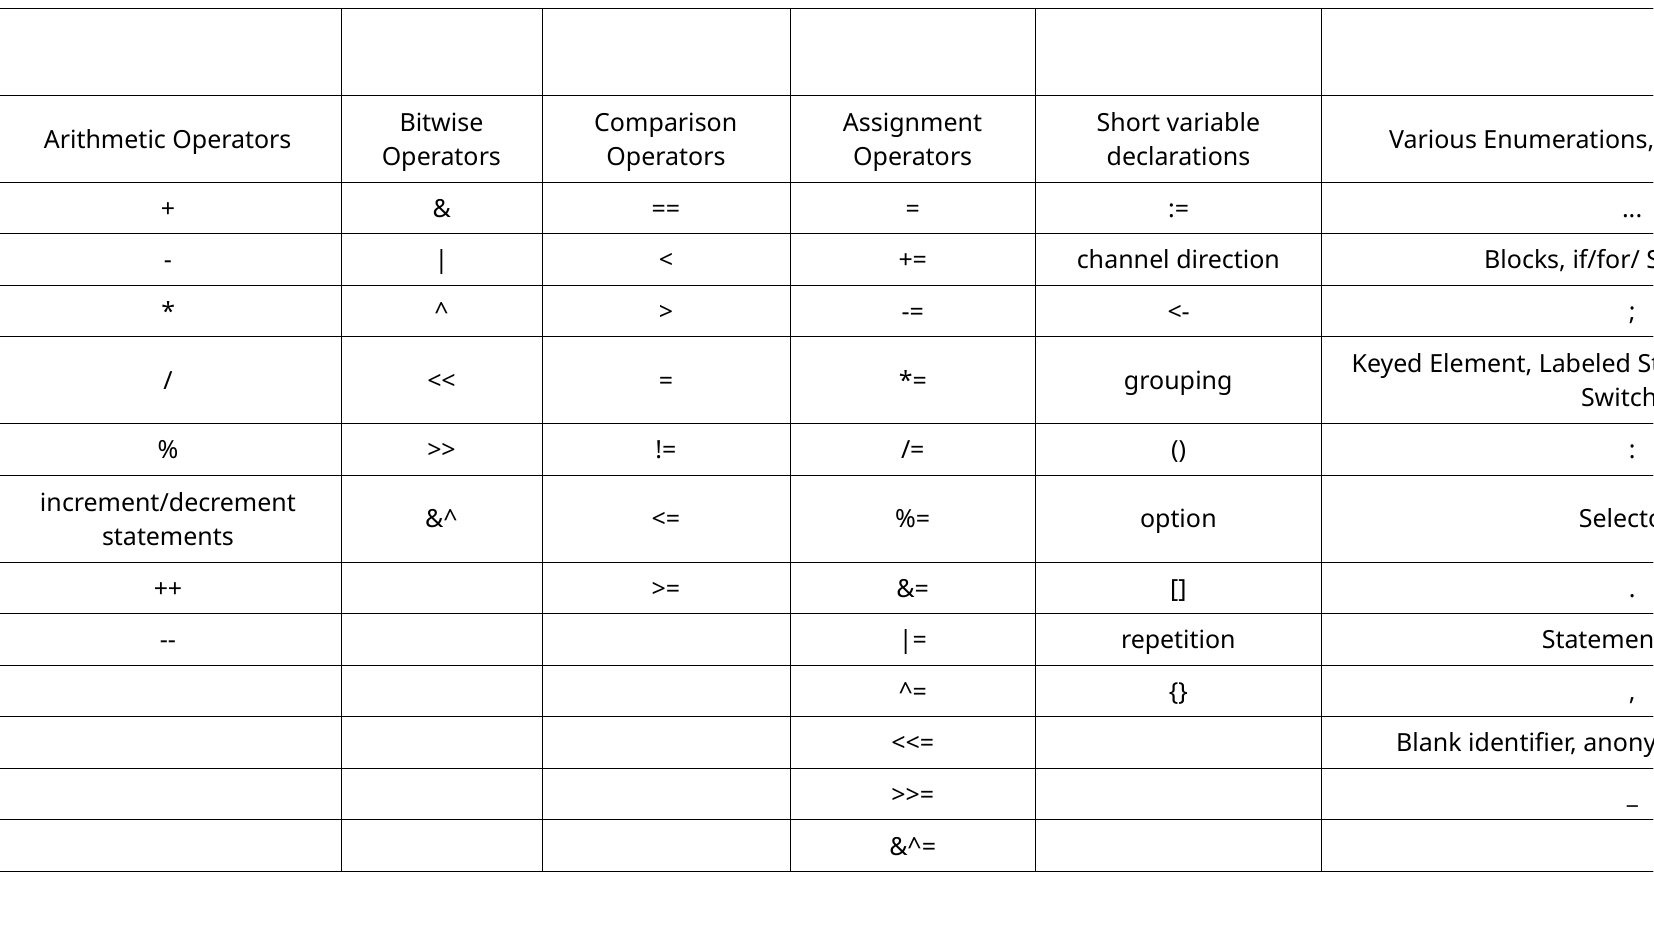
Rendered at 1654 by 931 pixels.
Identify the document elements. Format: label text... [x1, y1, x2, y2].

table_cell [] [1036, 563, 1321, 613]
table_cell [0, 666, 341, 716]
table_header [1036, 9, 1321, 95]
table_cell [342, 717, 542, 768]
table_cell -= [791, 286, 1035, 336]
table_cell [1036, 769, 1321, 819]
table_cell [1036, 820, 1321, 871]
table_cell [543, 666, 790, 716]
table_cell Various Enumerations, Variadic Functions [1322, 96, 1654, 182]
table_cell Assignment Operators [791, 96, 1035, 182]
table_cell <- [1036, 286, 1321, 336]
table_cell ^= [791, 666, 1035, 716]
table_cell %= [791, 476, 1035, 562]
table_cell () [1036, 424, 1321, 475]
table_cell increment/decrement statements [0, 476, 341, 562]
table_cell Short variable declarations [1036, 96, 1321, 182]
table_cell [0, 717, 341, 768]
table_cell <<= [791, 717, 1035, 768]
table_cell /= [791, 424, 1035, 475]
table_cell >>= [791, 769, 1035, 819]
table_cell / [0, 337, 341, 423]
table_cell Statements List [1322, 614, 1654, 665]
table_cell [1322, 820, 1654, 871]
table_cell Bitwise Operators [342, 96, 542, 182]
table_cell *= [791, 337, 1035, 423]
table_cell [543, 769, 790, 819]
table_header [543, 9, 790, 95]
table_cell [543, 820, 790, 871]
table_cell % [0, 424, 341, 475]
table_cell = [791, 183, 1035, 233]
table_cell & [342, 183, 542, 233]
table_cell >= [543, 563, 790, 613]
table_header [0, 9, 341, 95]
table_cell ++ [0, 563, 341, 613]
table_cell >> [342, 424, 542, 475]
table_cell option [1036, 476, 1321, 562]
table_cell &= [791, 563, 1035, 613]
table_cell {} [1036, 666, 1321, 716]
table_cell == [543, 183, 790, 233]
table_cell [342, 820, 542, 871]
table_cell << [342, 337, 542, 423]
table_cell != [543, 424, 790, 475]
table_cell |= [791, 614, 1035, 665]
table_cell <= [543, 476, 790, 562]
table_header [791, 9, 1035, 95]
table_cell _ [1322, 769, 1654, 819]
table_cell < [543, 234, 790, 285]
table_cell [1036, 717, 1321, 768]
table_cell > [543, 286, 790, 336]
table_cell channel direction [1036, 234, 1321, 285]
table_cell [0, 769, 341, 819]
table_cell repetition [1036, 614, 1321, 665]
table_cell [543, 717, 790, 768]
table_cell [342, 614, 542, 665]
table_cell = [543, 337, 790, 423]
table_cell - [0, 234, 341, 285]
table_cell Comparison Operators [543, 96, 790, 182]
table_cell [0, 820, 341, 871]
table_cell Blocks, if/for/ Statements [1322, 234, 1654, 285]
table_cell &^= [791, 820, 1035, 871]
table_cell * [0, 286, 341, 336]
table_cell | [342, 234, 542, 285]
table_cell [342, 666, 542, 716]
table_cell ^ [342, 286, 542, 336]
table_cell ; [1322, 286, 1654, 336]
table_cell [543, 614, 790, 665]
table_cell Keyed Element, Labeled Statements, Expression Switches [1322, 337, 1654, 423]
table_cell Blank identifier, anonymous placeholder [1322, 717, 1654, 768]
table_cell + [0, 183, 341, 233]
table_cell grouping [1036, 337, 1321, 423]
table_cell . [1322, 563, 1654, 613]
table_cell [342, 563, 542, 613]
table_cell += [791, 234, 1035, 285]
table_cell , [1322, 666, 1654, 716]
table_cell Arithmetic Operators [0, 96, 341, 182]
table_cell &^ [342, 476, 542, 562]
table_header [342, 9, 542, 95]
table_cell : [1322, 424, 1654, 475]
table_cell -- [0, 614, 341, 665]
table_cell [342, 769, 542, 819]
table_header [1322, 9, 1654, 95]
table_cell := [1036, 183, 1321, 233]
table_cell Selectors [1322, 476, 1654, 562]
table_cell ... [1322, 183, 1654, 233]
